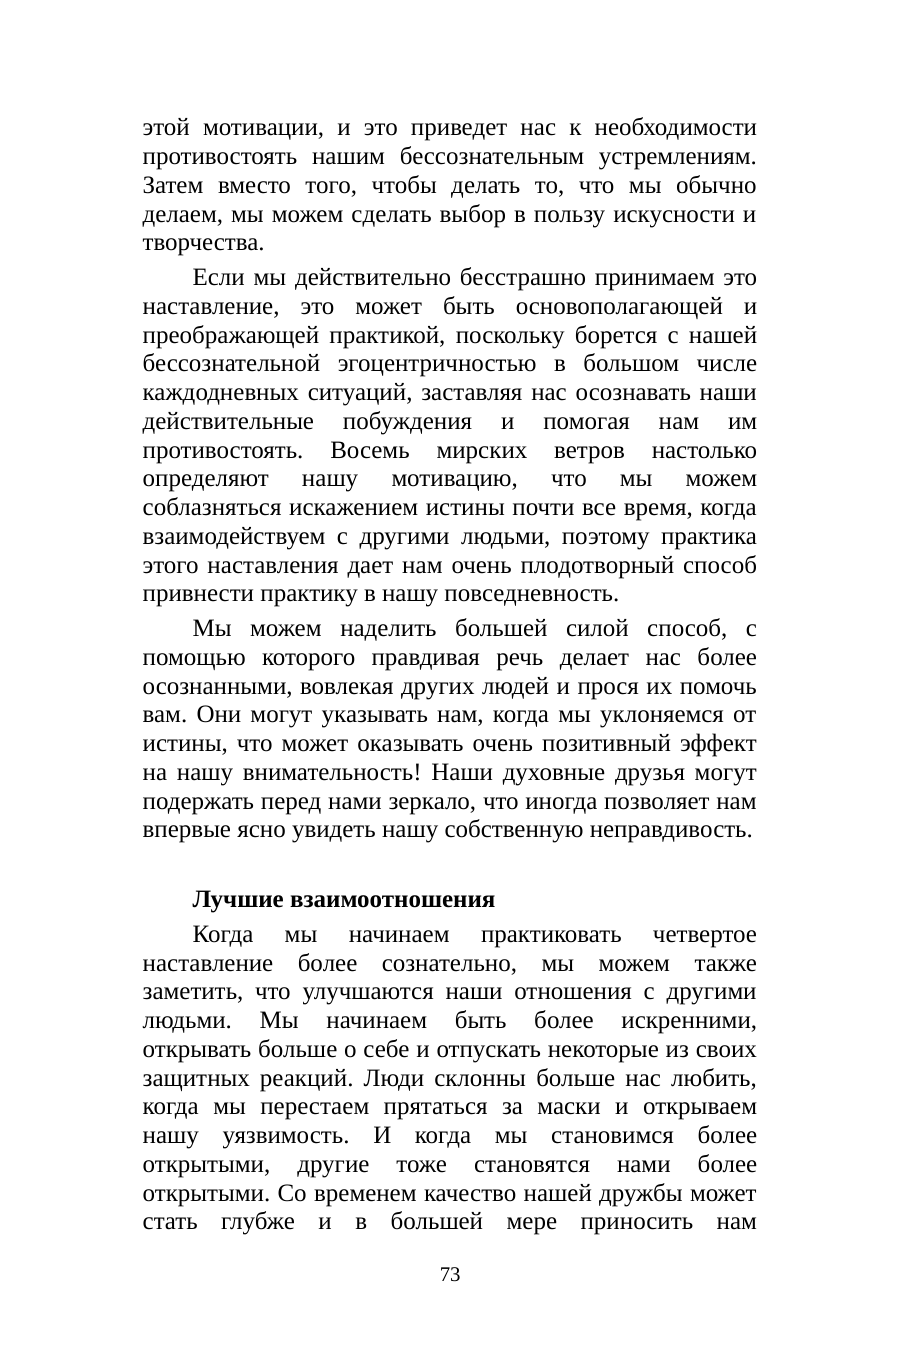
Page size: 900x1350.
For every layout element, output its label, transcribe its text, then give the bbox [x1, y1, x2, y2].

subtitle Лучшие взаимоотношения [142, 884, 757, 913]
text Мы можем наделить большей силой способ, с помощью которого правдивая речь делает нас более осознанными, вовлекая других людей и прося их помочь вам. Они могут указывать нам, когда мы уклоняемся от истины, что может оказывать очень позитивный эффект на нашу внимательность! Наши духовные друзья могут подержать перед нами зеркало, что иногда позволяет нам впервые ясно увидеть нашу собственную неправдивость. [142, 613, 757, 843]
text Если мы действительно бесстрашно принимаем это наставление, это может быть основополагающей и преображающей практикой, поскольку борется с нашей бессознательной эгоцентричностью в большом числе каждодневных ситуаций, заставляя нас осознавать наши действительные побуждения и помогая нам им противостоять. Восемь мирских ветров настолько определяют нашу мотивацию, что мы можем соблазняться искажением истины почти все время, когда взаимодействуем с другими людьми, поэтому практика этого наставления дает нам очень плодотворный способ привнести практику в нашу повседневность. [142, 262, 757, 607]
text Когда мы начинаем практиковать четвертое наставление более сознательно, мы можем также заметить, что улучшаются наши отношения с другими людьми. Мы начинаем быть более искренними, открывать больше о себе и отпускать некоторые из своих защитных реакций. Люди склонны больше нас любить, когда мы перестаем прятаться за маски и открываем нашу уязвимость. И когда мы становимся более открытыми, другие тоже становятся нами более открытыми. Со временем качество нашей дружбы может стать глубже и в большей мере приносить нам [142, 919, 757, 1235]
text этой мотивации, и это приведет нас к необходимости противостоять нашим бессознательным устремлениям. Затем вместо того, чтобы делать то, что мы обычно делаем, мы можем сделать выбор в пользу искусности и творчества. [142, 112, 757, 256]
